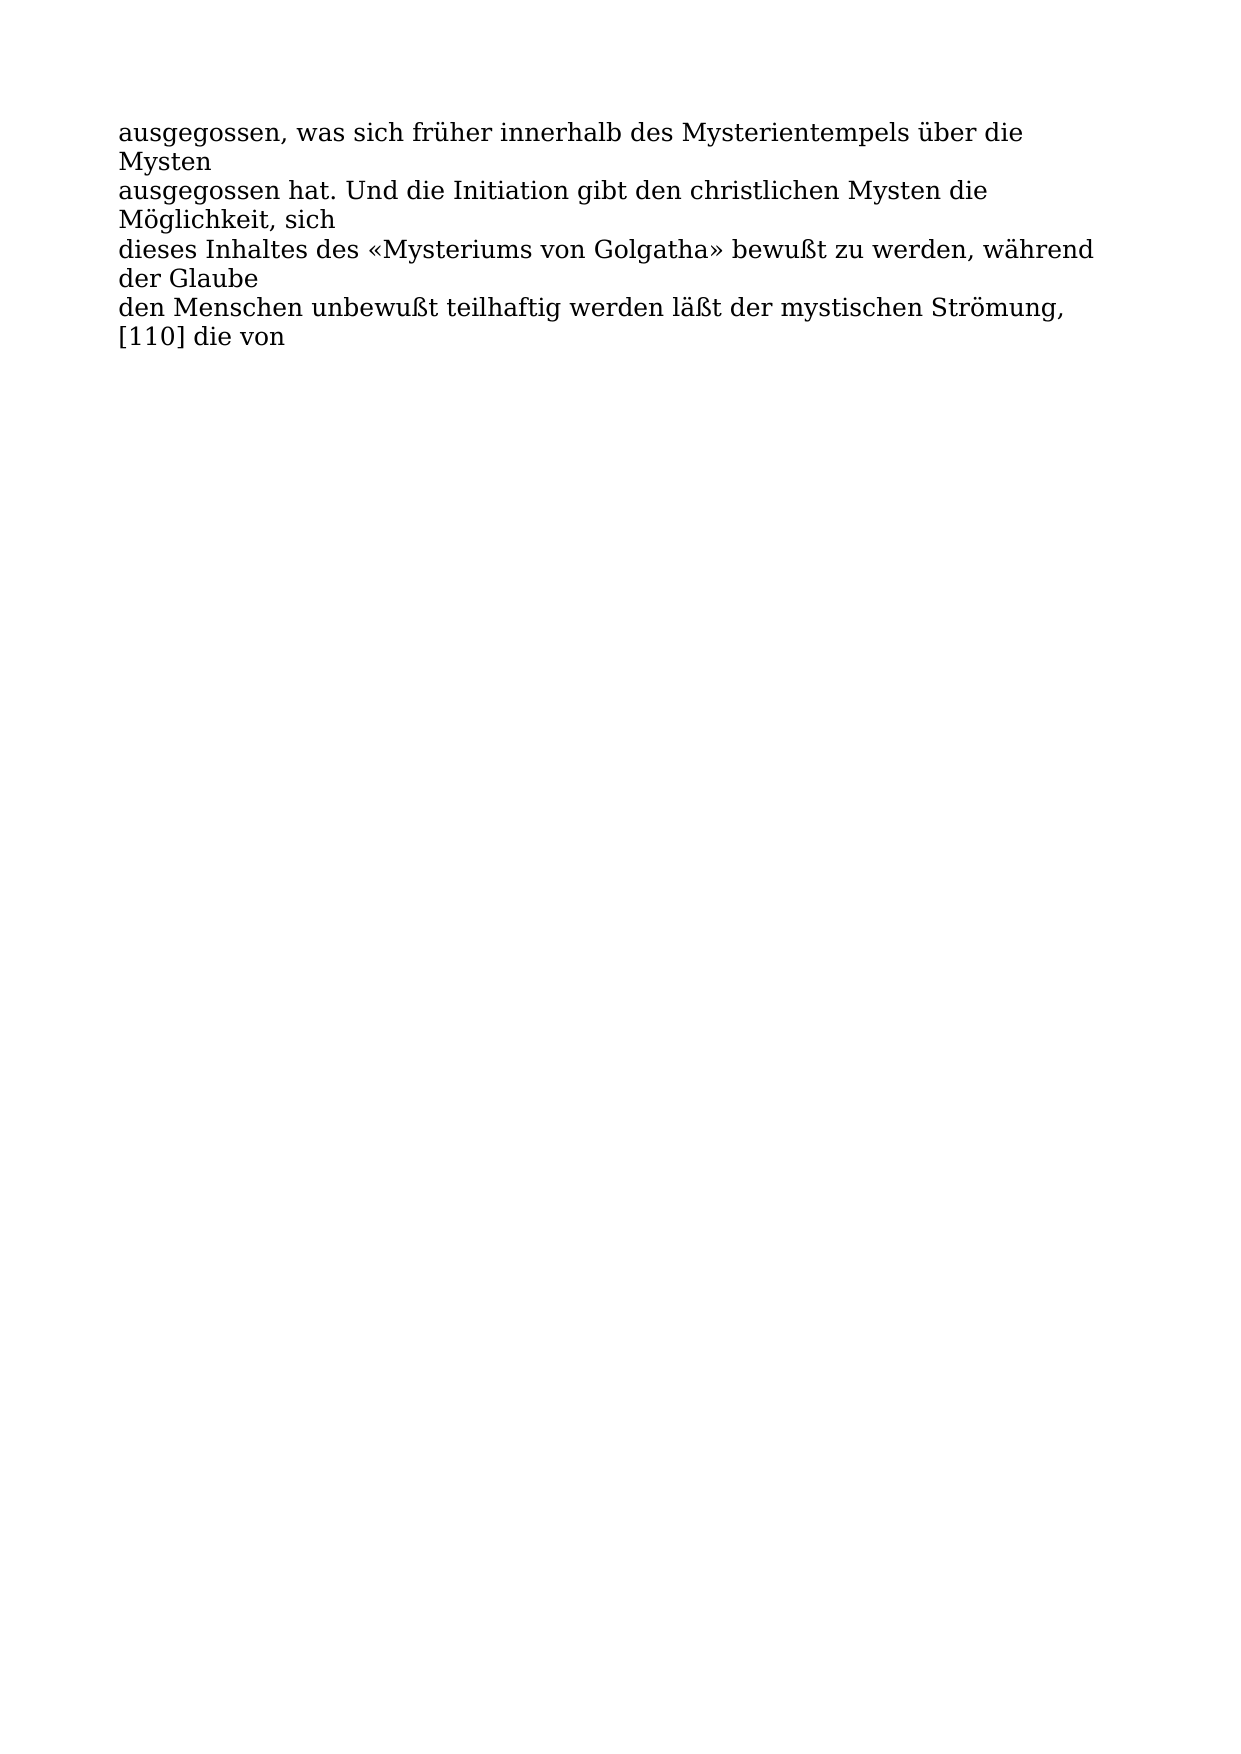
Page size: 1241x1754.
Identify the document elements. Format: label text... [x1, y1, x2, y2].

text den Menschen unbewußt teilhaftig werden läßt der mystischen Strömung, [110] die von [118, 293, 1122, 351]
text ausgegossen, was sich früher innerhalb des Mysterientempels über die Mysten [118, 118, 1122, 176]
text dieses Inhaltes des «Mysteriums von Golgatha» bewußt zu werden, während der Glaube [118, 235, 1122, 293]
text ausgegossen hat. Und die Initiation gibt den christlichen Mysten die Möglichkeit, sich [118, 176, 1122, 235]
